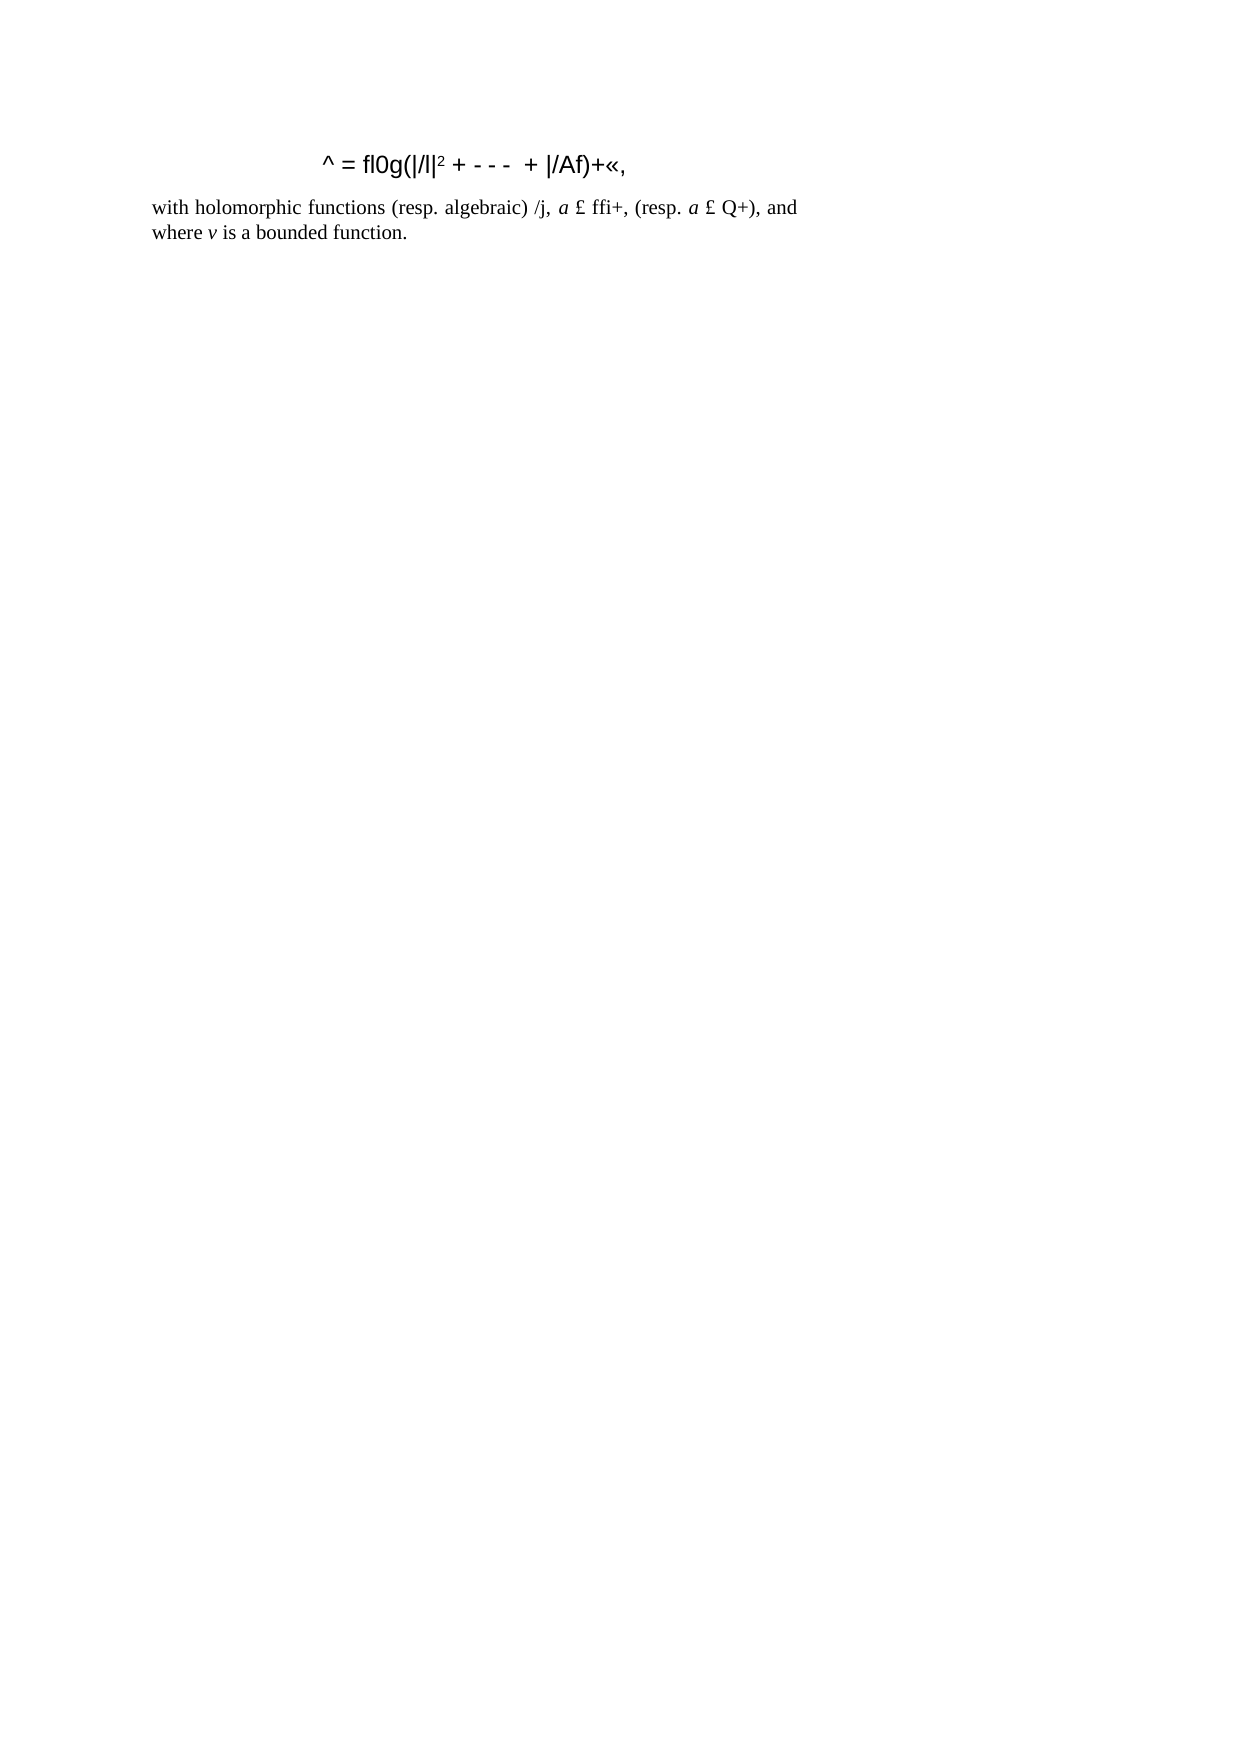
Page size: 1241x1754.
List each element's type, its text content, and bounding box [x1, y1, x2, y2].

text ^ = fl0g(|/l|2 + --- + |/Af)+«, [152, 150, 797, 179]
text with holomorphic functions (resp. algebraic) /j, a £ ffi+, (resp. a £ Q+), and where v is a bounded function. [152, 195, 797, 245]
